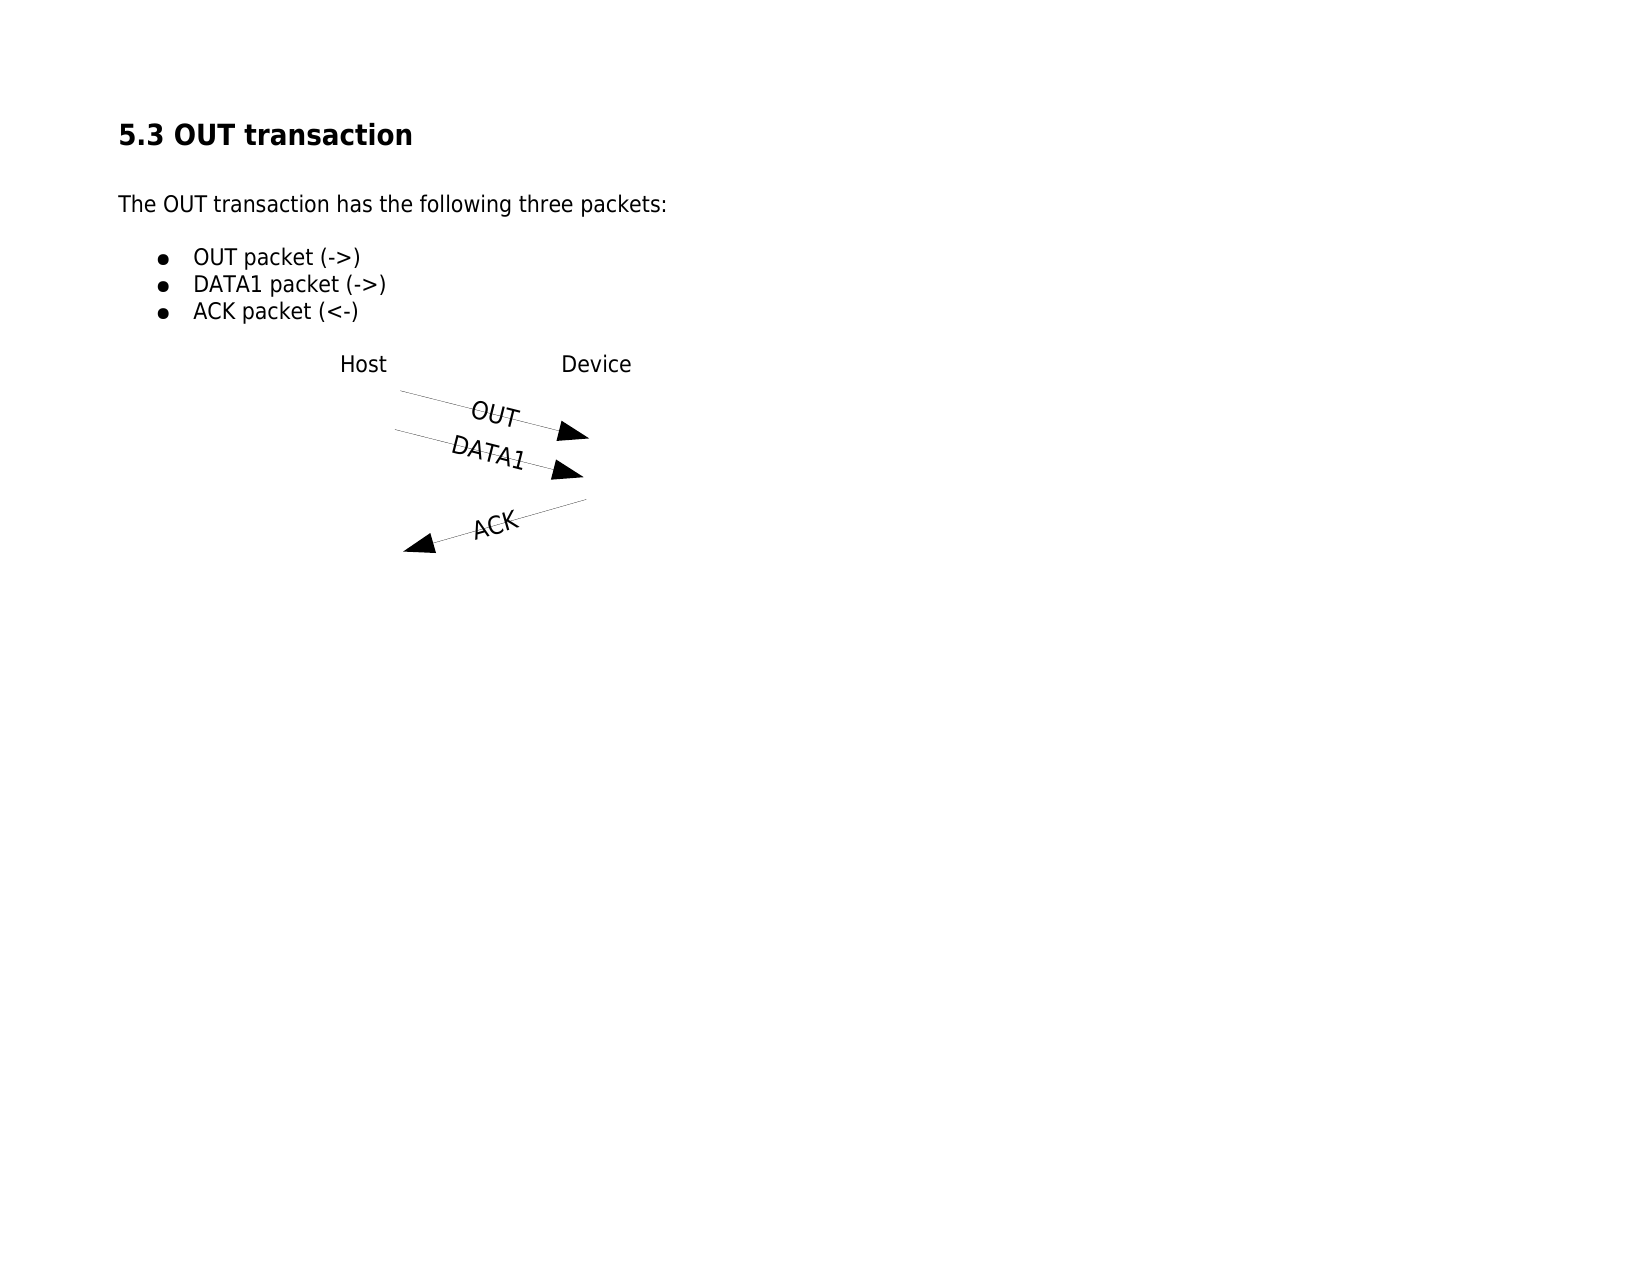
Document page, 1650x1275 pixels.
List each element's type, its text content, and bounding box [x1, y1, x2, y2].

subtitle 5.3 OUT transaction [118, 118, 1532, 152]
text The OUT transaction has the following three packets: [118, 191, 1532, 218]
text Host Device [118, 351, 1532, 378]
list ACK packet (<-) [156, 298, 1532, 324]
list DATA1 packet (->) [156, 271, 1532, 298]
list OUT packet (->) [156, 244, 1532, 271]
